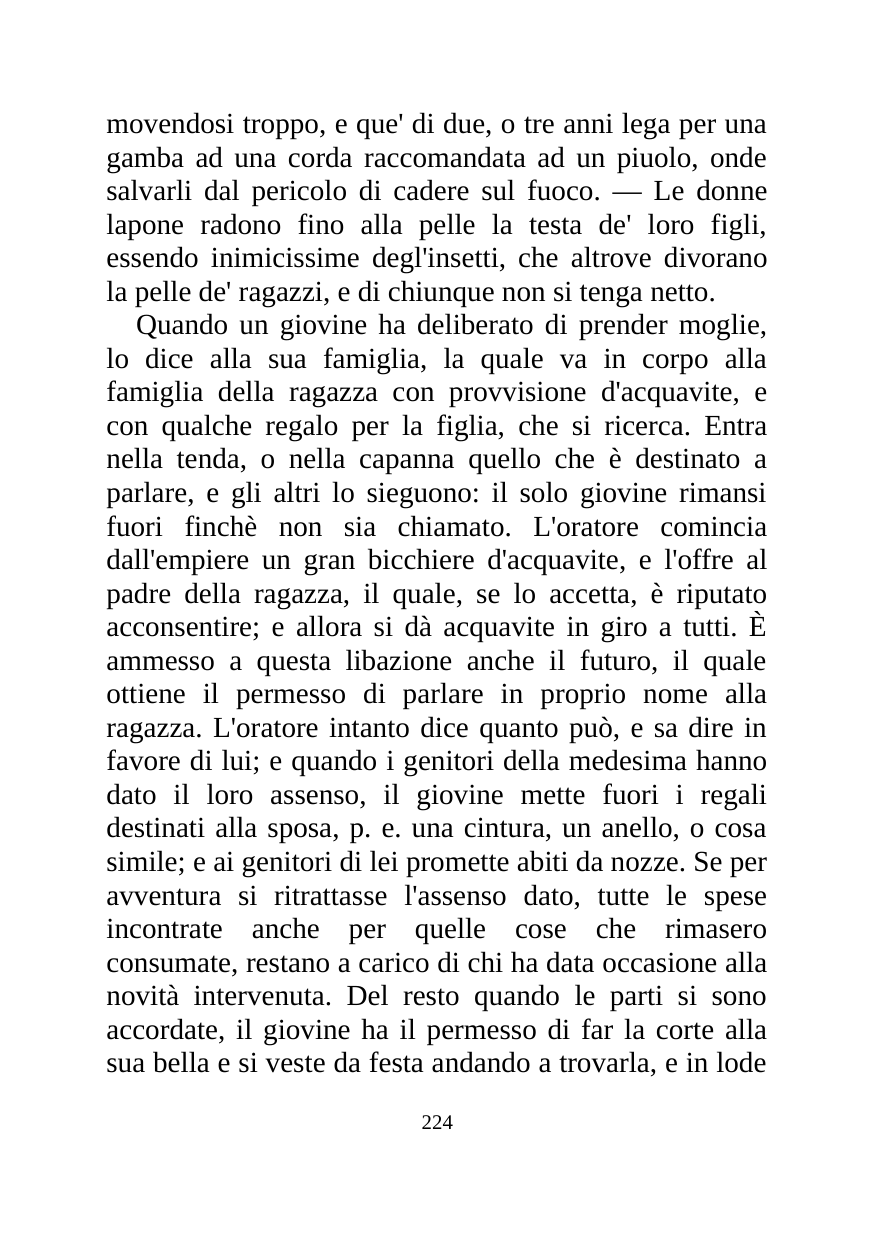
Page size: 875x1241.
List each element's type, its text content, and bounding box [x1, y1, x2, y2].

text Quando un giovine ha deliberato di prender moglie, lo dice alla sua famiglia, la quale va in corpo alla famiglia della ragazza con provvisione d'acquavite, e con qualche regalo per la figlia, che si ricerca. Entra nella tenda, o nella capanna quello che è destinato a parlare, e gli altri lo sieguono: il solo giovine rimansi fuori finchè non sia chiamato. L'oratore comincia dall'empiere un gran bicchiere d'acquavite, e l'offre al padre della ragazza, il quale, se lo accetta, è riputato acconsentire; e allora si dà acquavite in giro a tutti. È ammesso a questa libazione anche il futuro, il quale ottiene il permesso di parlare in proprio nome alla ragazza. L'oratore intanto dice quanto può, e sa dire in favore di lui; e quando i genitori della medesima hanno dato il loro assenso, il giovine mette fuori i regali destinati alla sposa, p. e. una cintura, un anello, o cosa simile; e ai genitori di lei promette abiti da nozze. Se per avventura si ritrattasse l'assenso dato, tutte le spese incontrate anche per quelle cose che rimasero consumate, restano a carico di chi ha data occasione alla novità intervenuta. Del resto quando le parti si sono accordate, il giovine ha il permesso di far la corte alla sua bella e si veste da festa andando a trovarla, e in lode [106, 307, 768, 1079]
text movendosi troppo, e que' di due, o tre anni lega per una gamba ad una corda raccomandata ad un piuolo, onde salvarli dal pericolo di cadere sul fuoco. — Le donne lapone radono fino alla pelle la testa de' loro figli, essendo inimicissime degl'insetti, che altrove divorano la pelle de' ragazzi, e di chiunque non si tenga netto. [106, 106, 768, 307]
